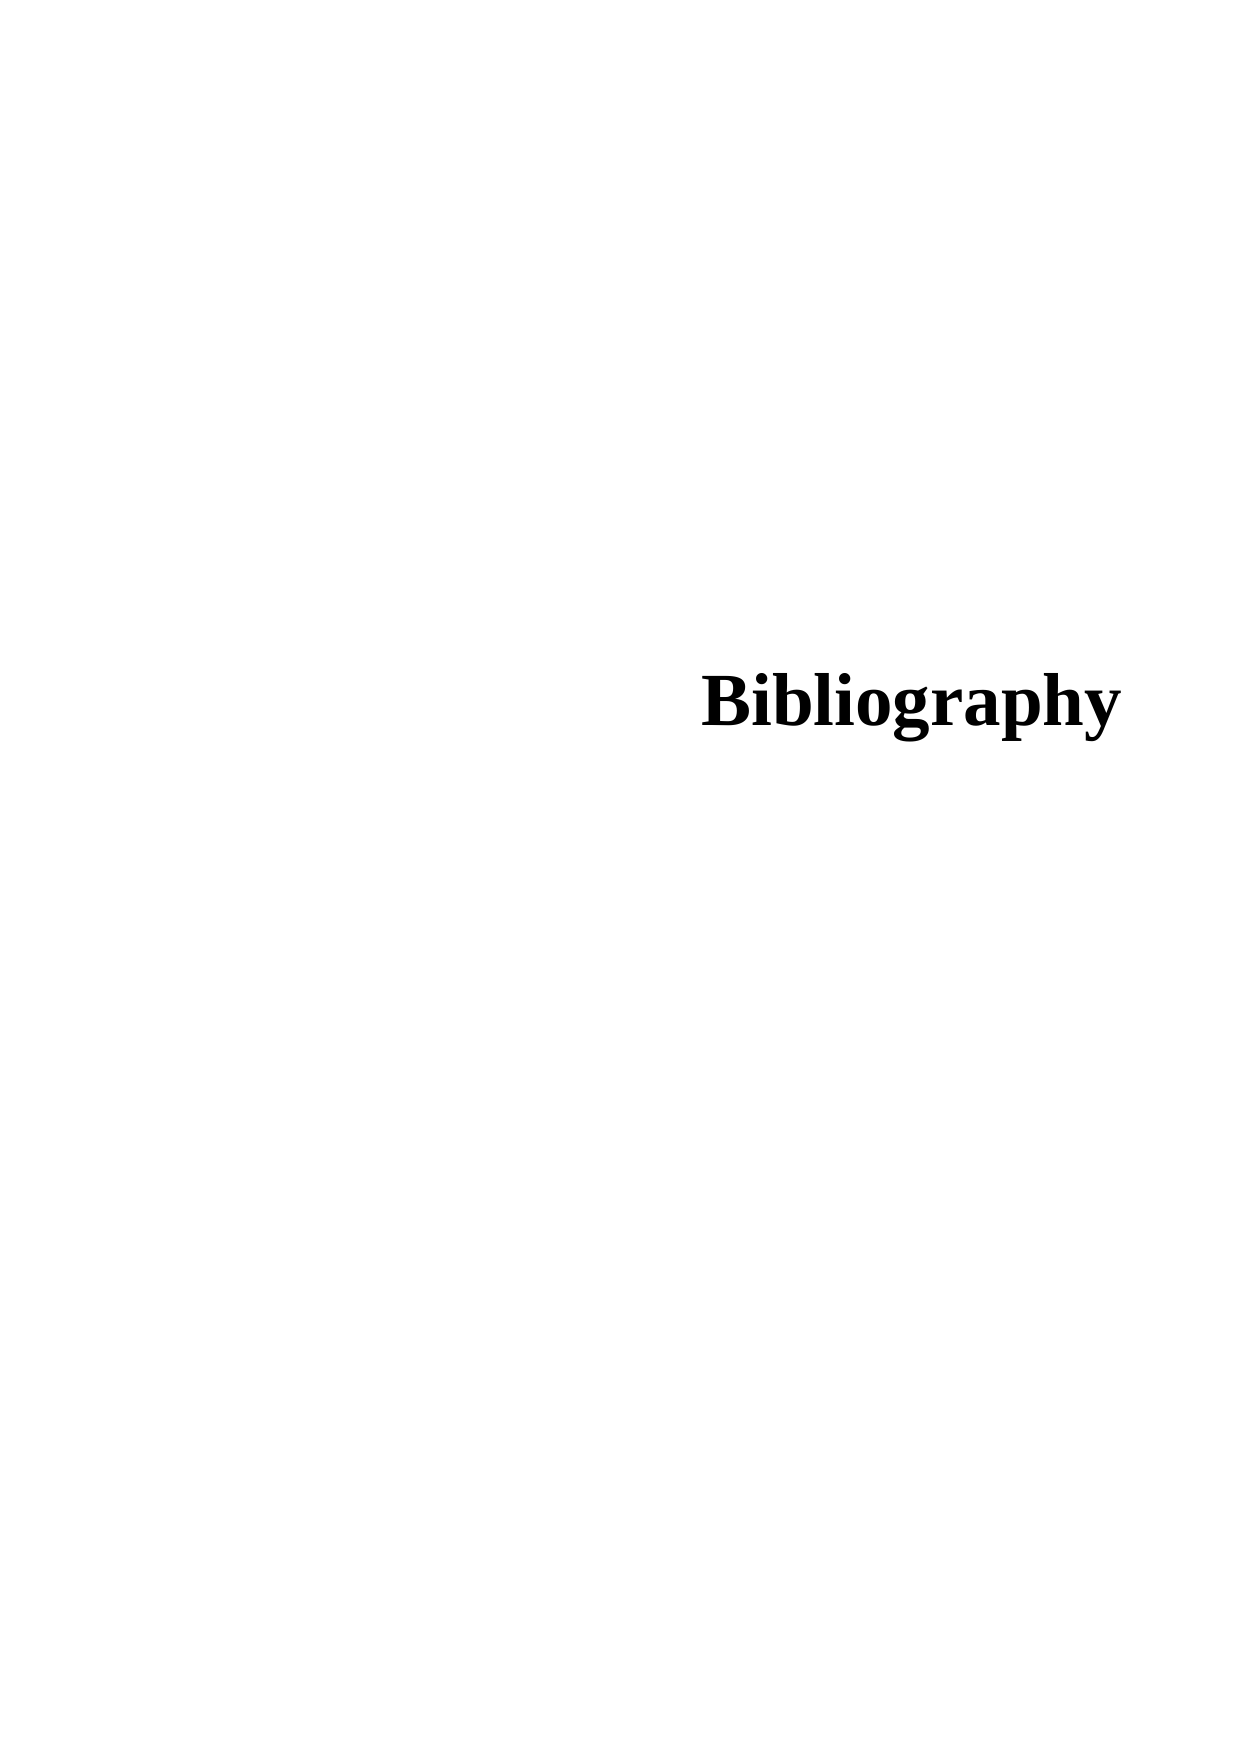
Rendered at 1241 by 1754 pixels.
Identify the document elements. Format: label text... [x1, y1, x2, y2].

subtitle Bibliography [118, 656, 1122, 742]
